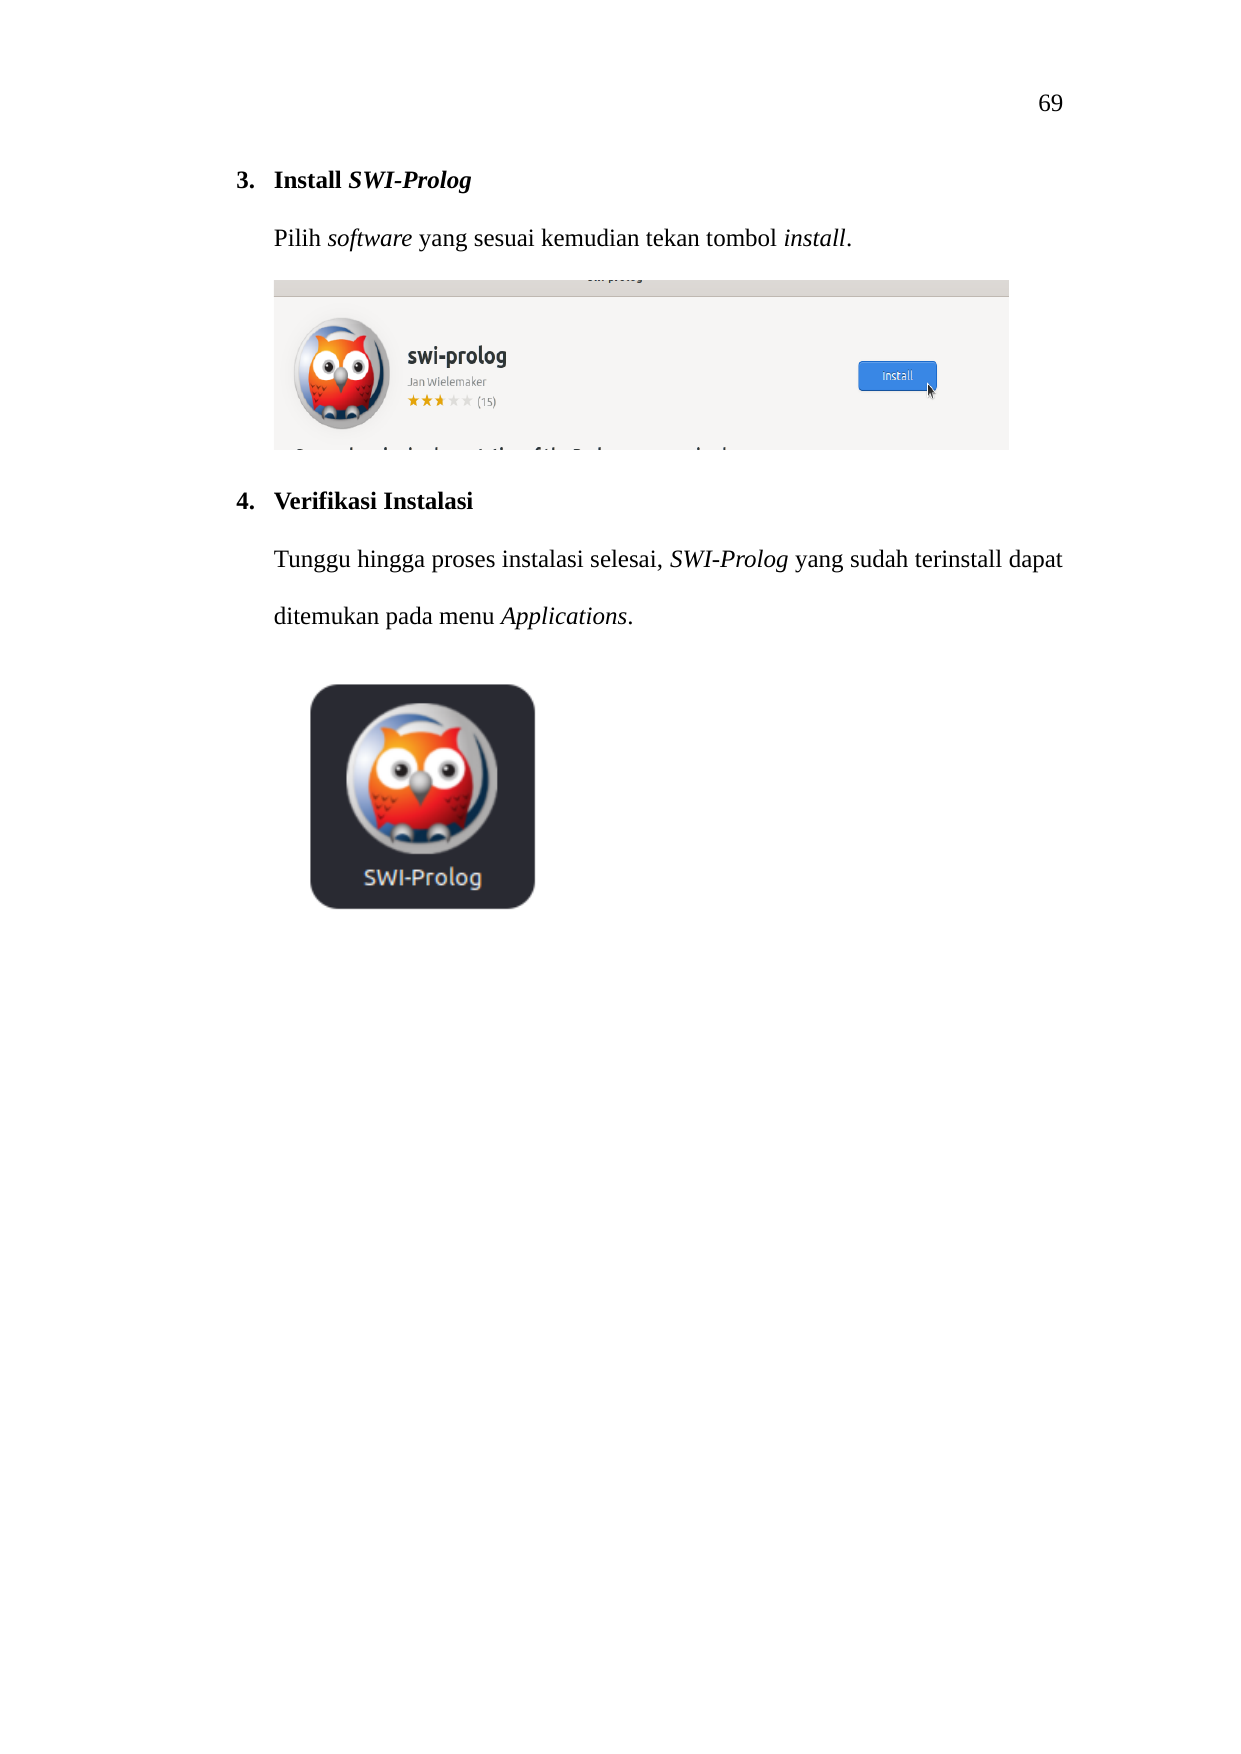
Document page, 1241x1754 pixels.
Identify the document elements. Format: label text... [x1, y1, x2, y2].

list Install SWI-Prolog [236, 165, 1063, 194]
picture [273, 658, 576, 928]
picture [273, 280, 1009, 294]
list Tunggu hingga proses instalasi selesai, SWI-Prolog yang sudah terinstall dapat ditemukan pada menu Applications. [236, 544, 1063, 630]
list Verifikasi Instalasi [236, 486, 1063, 515]
list Pilih software yang sesuai kemudian tekan tombol install. [236, 223, 1063, 252]
